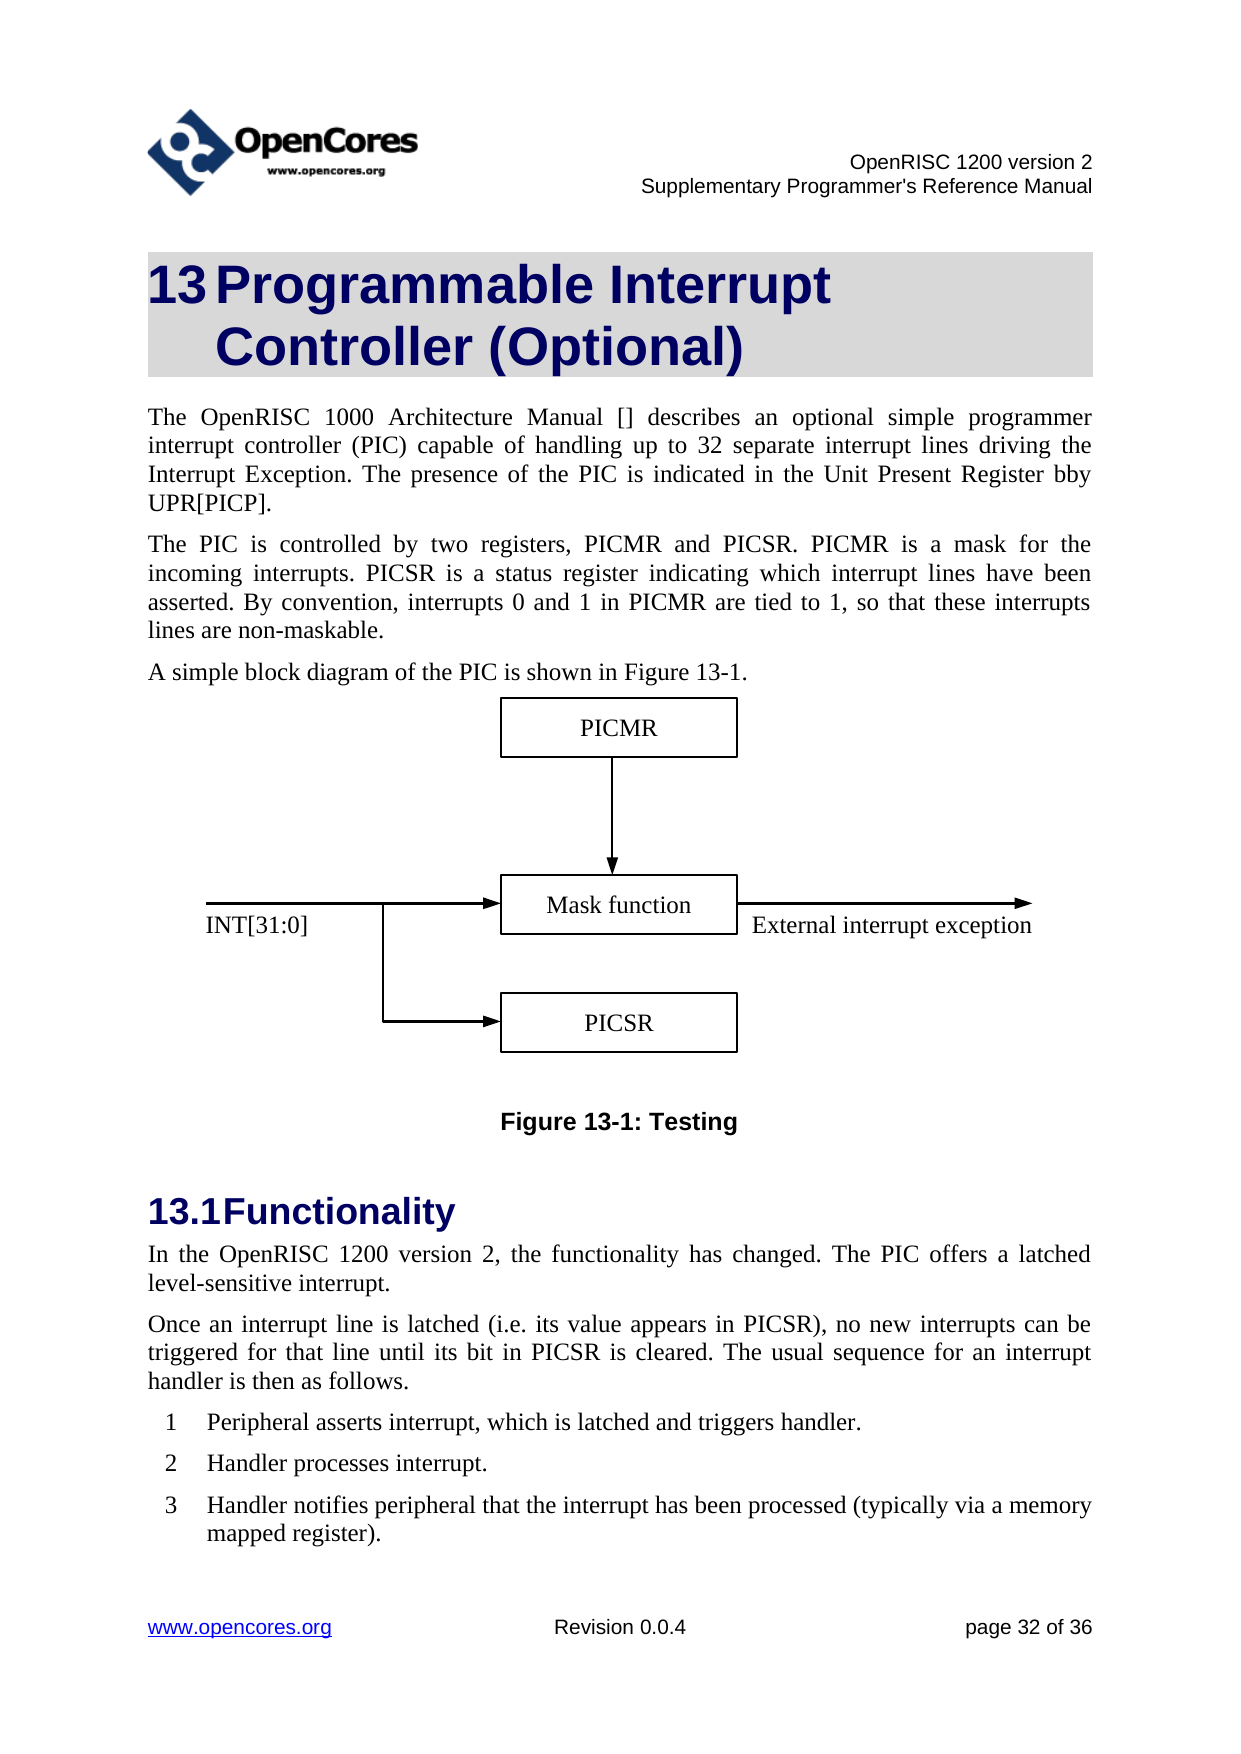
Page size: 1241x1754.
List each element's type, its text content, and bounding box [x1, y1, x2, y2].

picture [147, 109, 418, 196]
list Handler notifies peripheral that the interrupt has been processed (typically via a memory mapped register). [177, 1490, 1093, 1547]
subtitle Programmable Interrupt Controller (Optional) [148, 252, 1093, 377]
text Figure 13-1: Testing [205, 1107, 1033, 1136]
text Once an interrupt line is latched (i.e. its value appears in PICSR), no new interrupts can be triggered for that line until its bit in PICSR is cleared. The usual sequence for an interrupt handler is then as follows. [148, 1309, 1093, 1395]
text In the OpenRISC 1200 version 2, the functionality has changed. The PIC offers a latched level-sensitive interrupt. [148, 1239, 1093, 1296]
list Handler processes interrupt. [177, 1448, 1093, 1477]
text The OpenRISC 1000 Architecture Manual [] describes an optional simple programmer interrupt controller (PIC) capable of handling up to 32 separate interrupt lines driving the Interrupt Exception. The presence of the PIC is indicated in the Unit Present Register bby UPR[PICP]. [148, 402, 1093, 517]
list Peripheral asserts interrupt, which is latched and triggers handler. [177, 1407, 1093, 1436]
text A simple block diagram of the PIC is shown in Figure 13-1. [148, 657, 1093, 685]
text The PIC is controlled by two registers, PICMR and PICSR. PICMR is a mask for the incoming interrupts. PICSR is a status register indicating which interrupt lines have been asserted. By convention, interrupts 0 and 1 in PICMR are tied to 1, so that these interrupts lines are non-maskable. [148, 529, 1093, 644]
subtitle Functionality [148, 1189, 1093, 1233]
